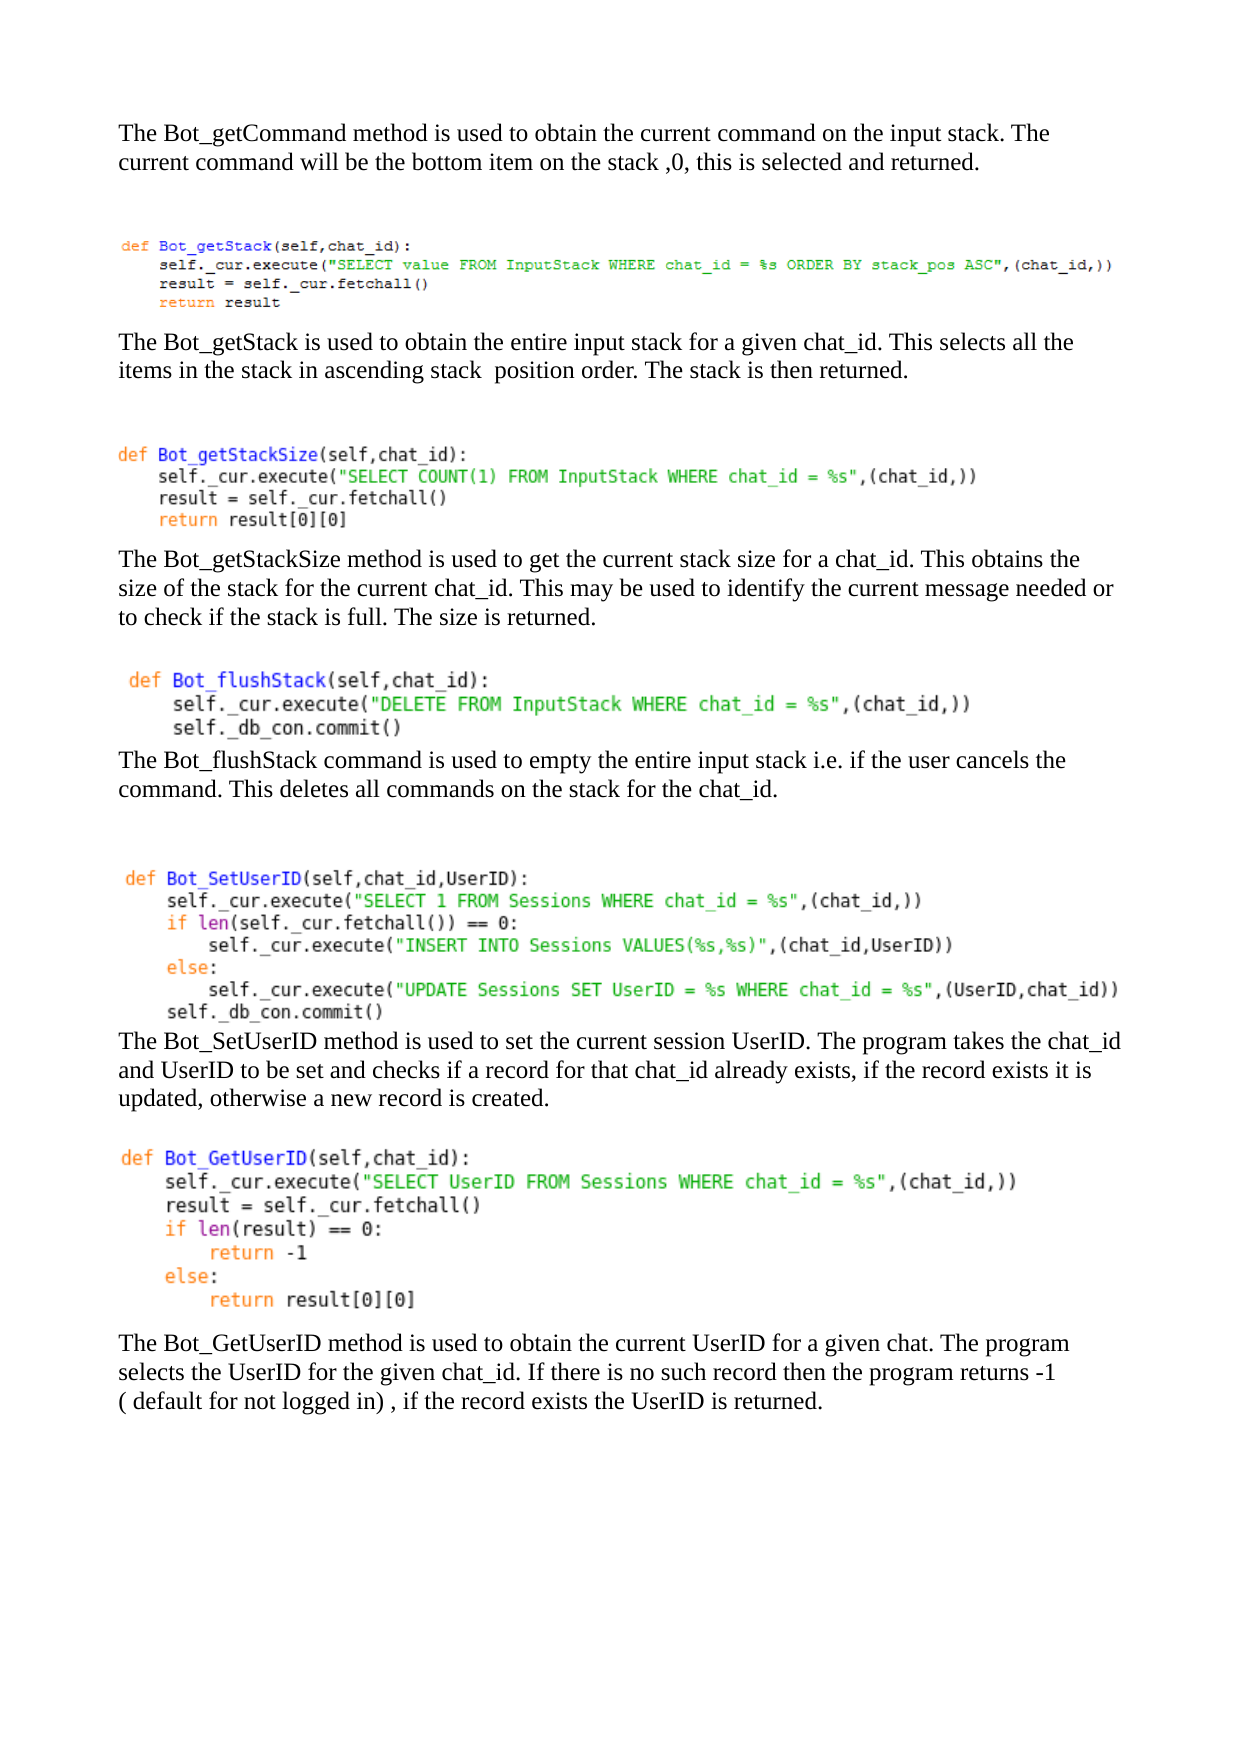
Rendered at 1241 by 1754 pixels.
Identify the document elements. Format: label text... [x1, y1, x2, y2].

text The Bot_getStackSize method is used to get the current stack size for a chat_id. This obtains the size of the stack for the current chat_id. This may be used to identify the current message needed or to check if the stack is full. The size is returned. [118, 545, 1122, 631]
picture [118, 659, 983, 746]
text The Bot_getStack is used to obtain the entire input stack for a given chat_id. This selects all the items in the stack in ascending stack position order. The stack is then returned. [118, 327, 1122, 384]
picture [118, 860, 1123, 1026]
text The Bot_SetUserID method is used to set the current session UserID. The program takes the chat_id and UserID to be set and checks if a record for that chat_id already exists, if the record exists it is updated, otherwise a new record is created. [118, 1026, 1122, 1112]
text The Bot_getCommand method is used to obtain the current command on the input stack. The current command will be the bottom item on the stack ,0, this is selected and returned. [118, 118, 1122, 176]
text The Bot_flushStack command is used to empty the entire input stack i.e. if the user cancels the command. This deletes all commands on the stack for the chat_id. [118, 746, 1122, 803]
picture [118, 1141, 1037, 1329]
text The Bot_GetUserID method is used to obtain the current UserID for a given chat. The program selects the UserID for the given chat_id. If there is no such record then the program returns -1 ( default for not logged in) , if the record exists the UserID is returned. [118, 1329, 1122, 1415]
picture [118, 441, 978, 545]
picture [118, 233, 1123, 327]
